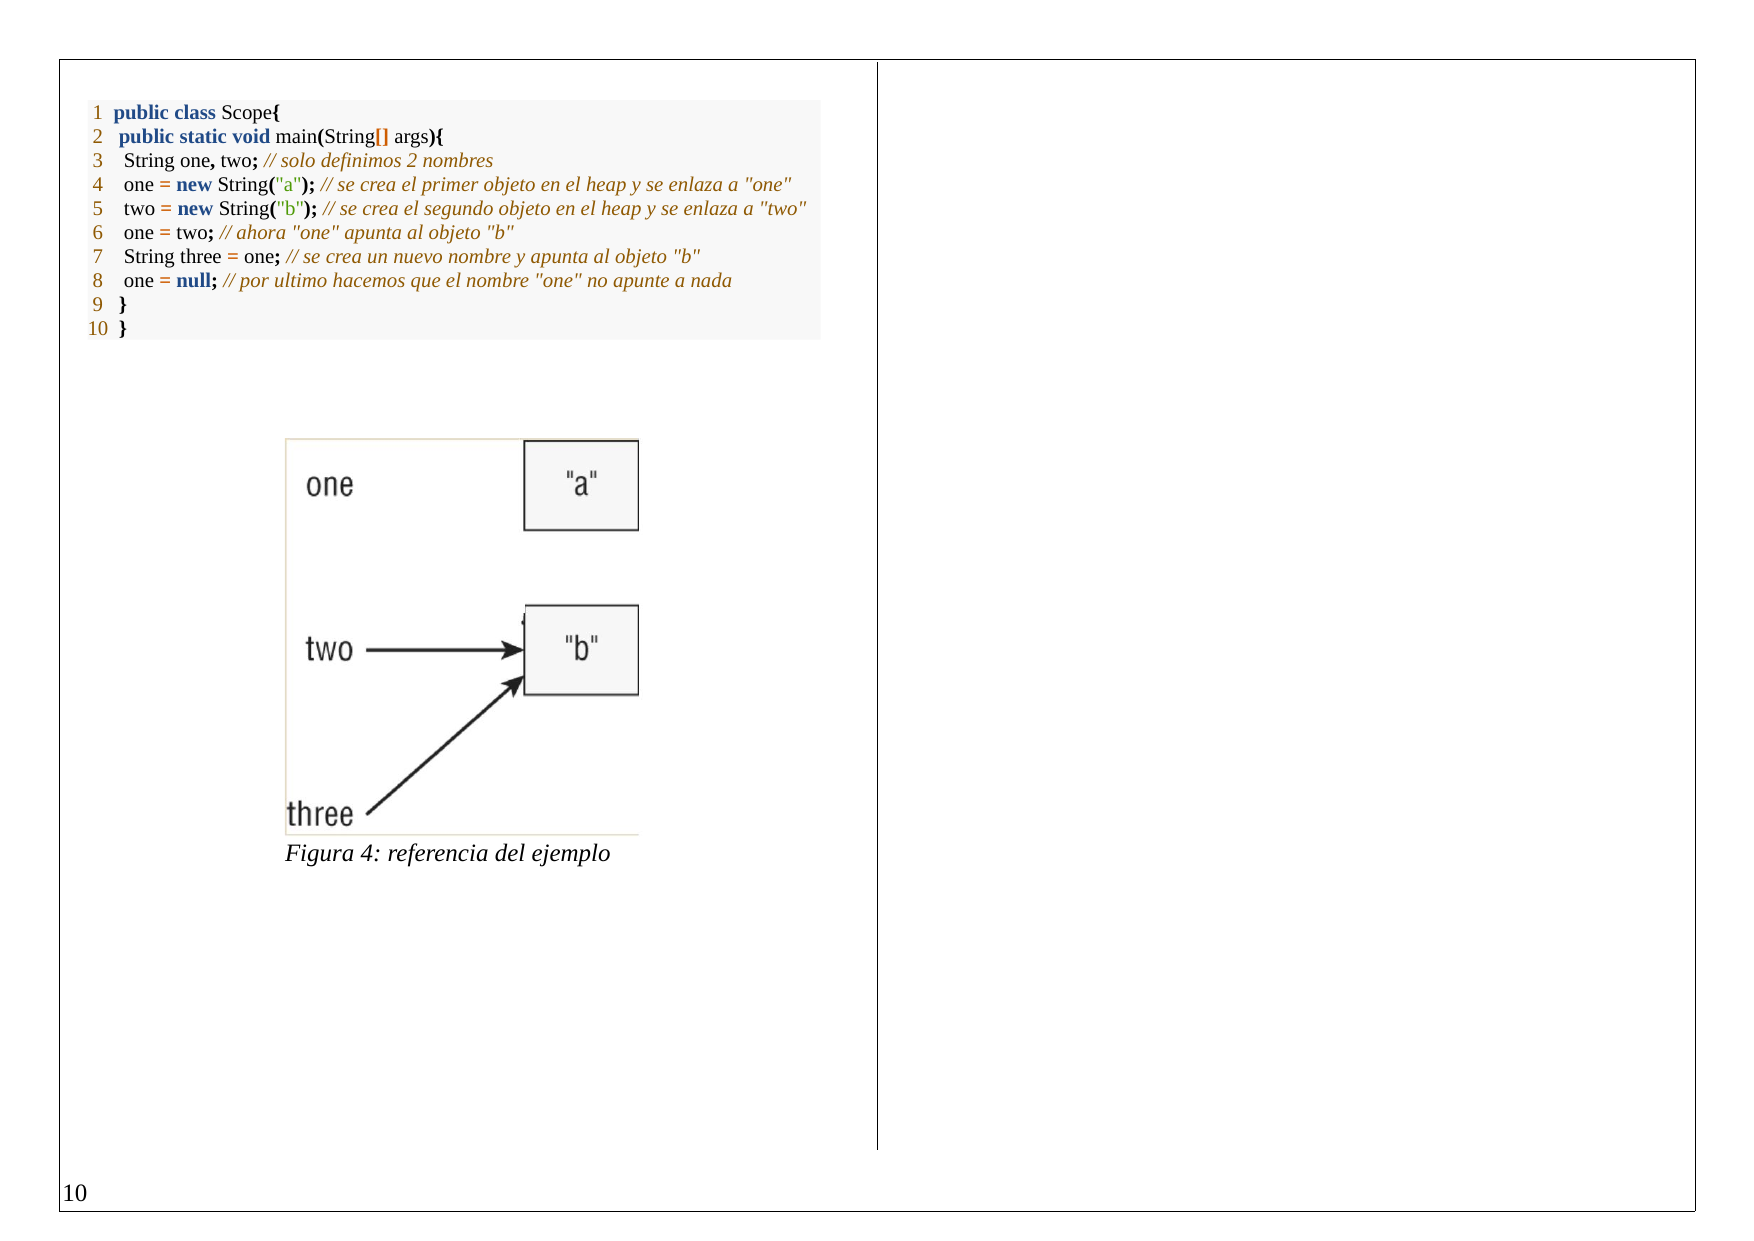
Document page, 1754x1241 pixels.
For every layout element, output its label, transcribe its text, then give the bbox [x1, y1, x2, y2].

picture [284, 438, 647, 838]
text Figura 4: referencia del ejemplo [285, 838, 647, 867]
